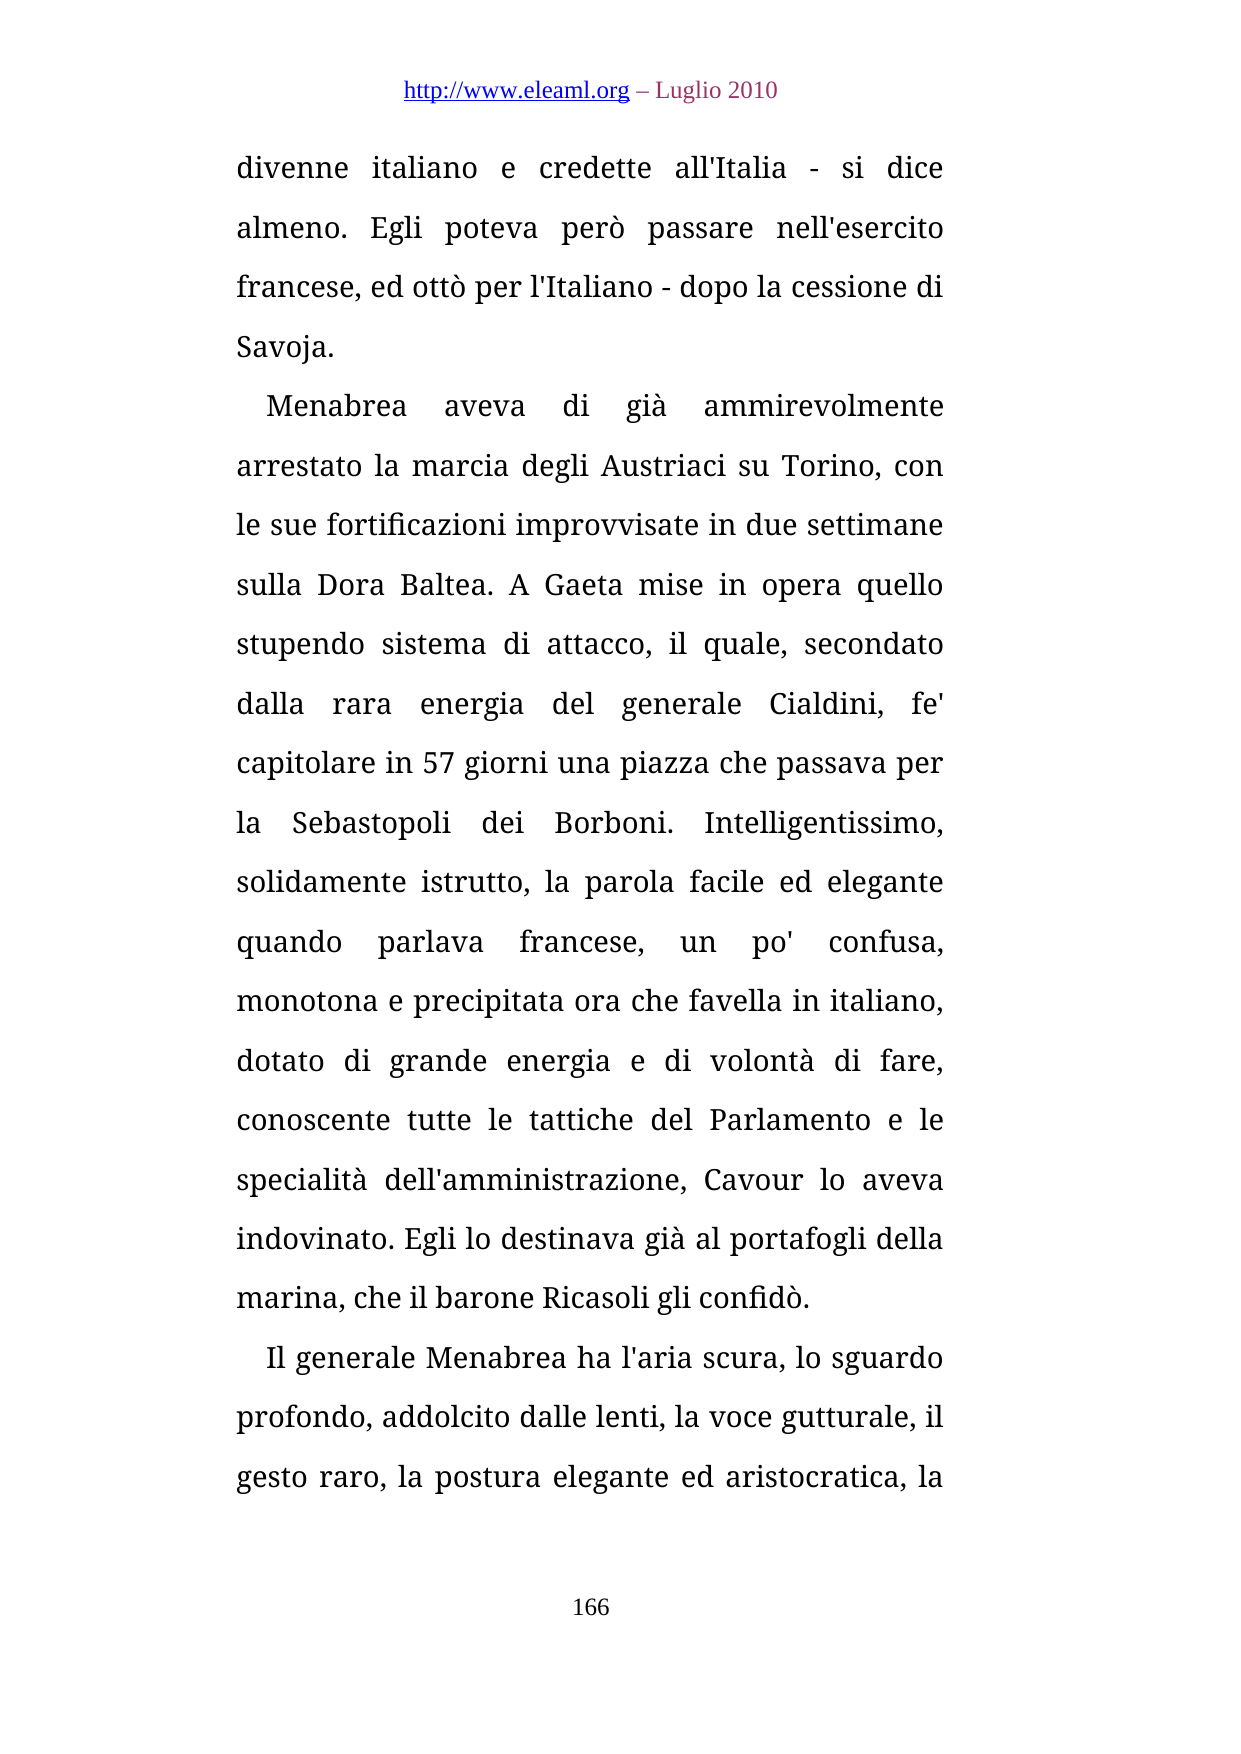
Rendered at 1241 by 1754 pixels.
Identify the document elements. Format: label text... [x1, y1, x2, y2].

text Il generale Menabrea ha l'aria scura, lo sguardo profondo, addolcito dalle lenti, la voce gutturale, il gesto raro, la postura elegante ed aristocratica, la [236, 1337, 945, 1496]
text Menabrea aveva di già ammirevolmente arrestato la marcia degli Austriaci su Torino, con le sue fortificazioni improvvisate in due settimane sulla Dora Baltea. A Gaeta mise in opera quello stupendo sistema di attacco, il quale, secondato dalla rara energia del generale Cialdini, fe' capitolare in 57 giorni una piazza che passava per la Sebastopoli dei Borboni. Intelligentissimo, solidamente istrutto, la parola facile ed elegante quando parlava francese, un po' confusa, monotona e precipitata ora che favella in italiano, dotato di grande energia e di volontà di fare, conoscente tutte le tattiche del Parlamento e le specialità dell'amministrazione, Cavour lo aveva indovinato. Egli lo destinava già al portafogli della marina, che il barone Ricasoli gli confidò. [236, 386, 945, 1317]
text divenne italiano e credette all'Italia - si dice almeno. Egli poteva però passare nell'esercito francese, ed ottò per l'Italiano - dopo la cessione di Savoja. [236, 148, 945, 366]
